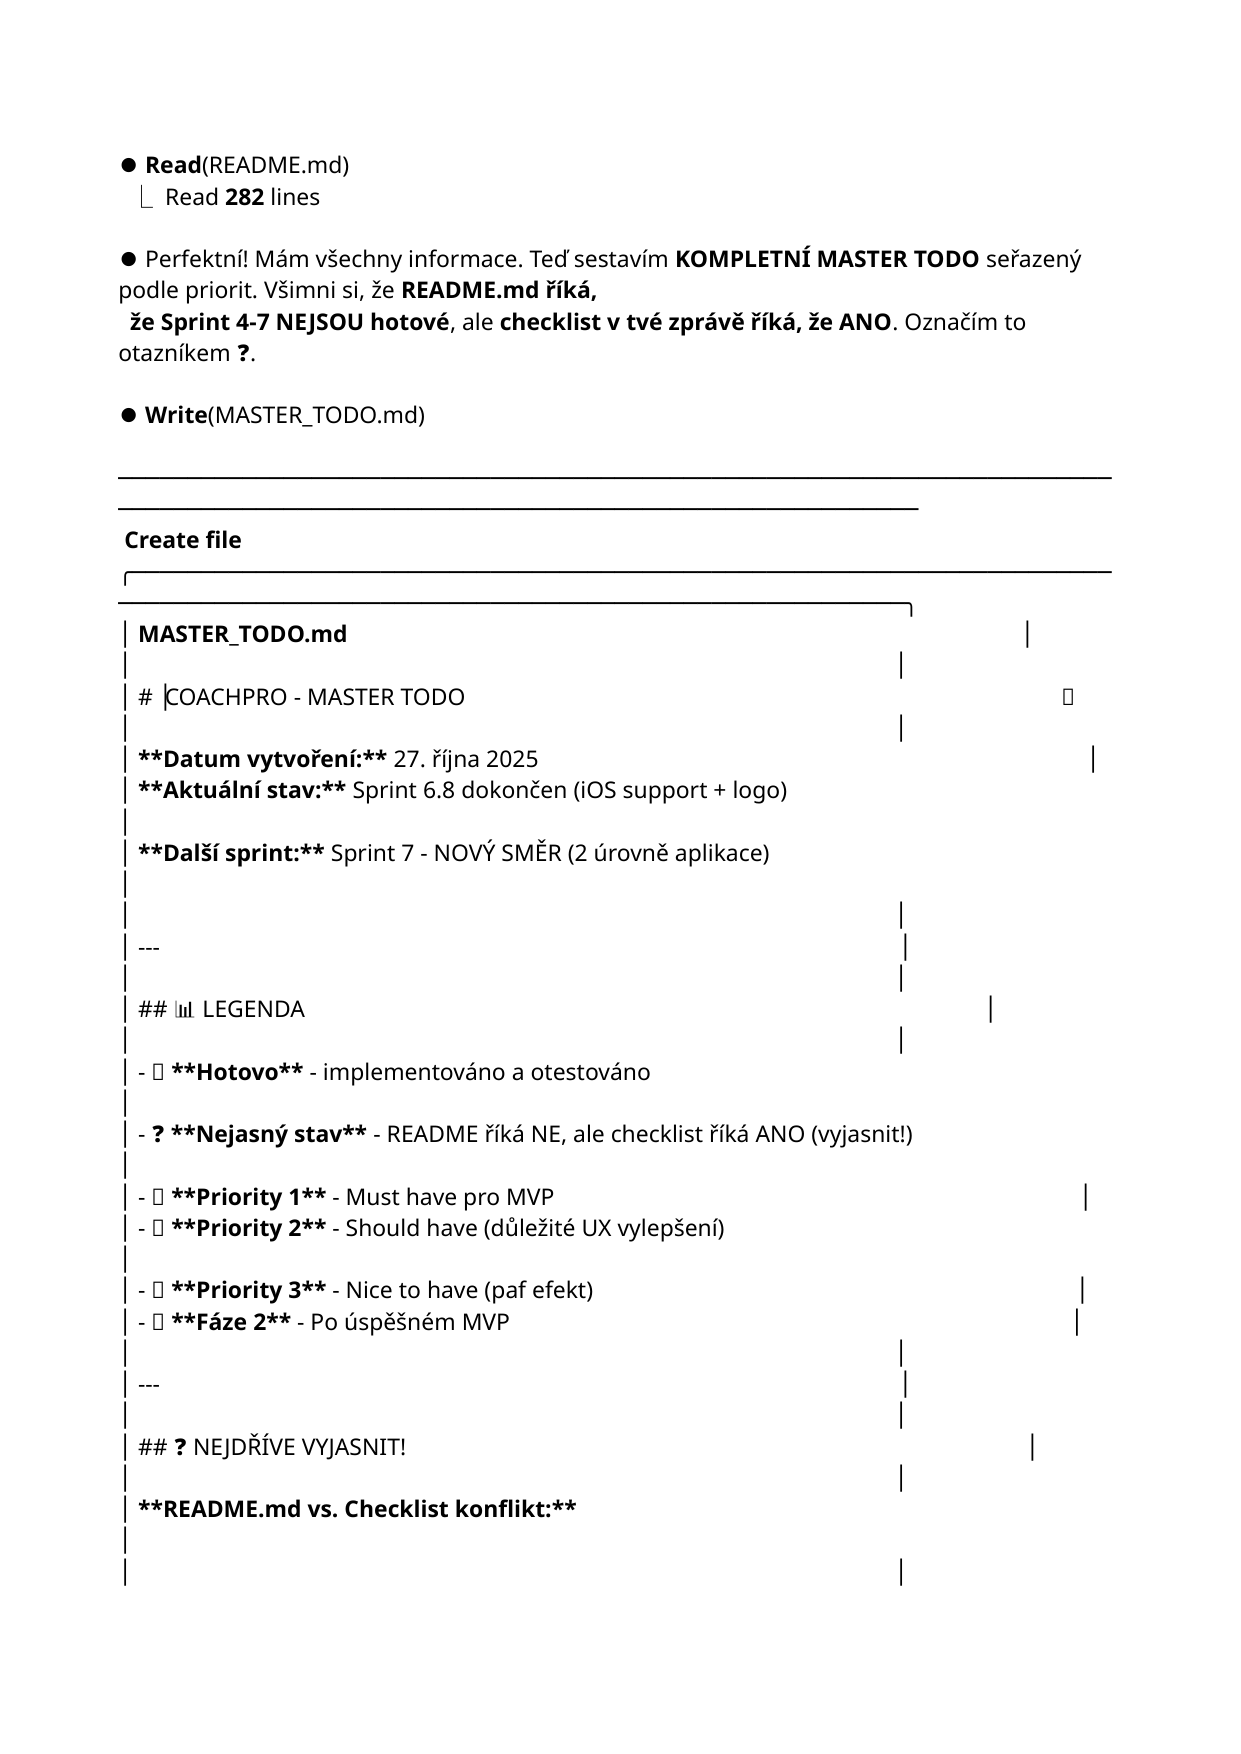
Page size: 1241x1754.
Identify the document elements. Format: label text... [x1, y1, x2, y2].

text │ │ [118, 1024, 1122, 1056]
text │ - 💡 **Priority 3** - Nice to have (paf efekt) │ [118, 1274, 1122, 1306]
text │ ## ❓ NEJDŘÍVE VYJASNIT! │ [118, 1431, 1122, 1462]
text │ **Další sprint:** Sprint 7 - NOVÝ SMĚR (2 úrovně aplikace) │ [118, 837, 1122, 899]
text │ │ [118, 1556, 1122, 1587]
text │ - 🔜 **Priority 1** - Must have pro MVP │ [118, 1181, 1122, 1212]
text │ - 🚀 **Fáze 2** - Po úspěšném MVP │ [118, 1306, 1122, 1337]
text ────────────────────────────────────────────────────────────────────────────────────────────────────────────────────────────────── [118, 462, 1122, 524]
text │ - ❓ **Nejasný stav** - README říká NE, ale checklist říká ANO (vyjasnit!) │ [118, 1118, 1122, 1181]
text ⏺ Read(README.md) [118, 149, 1122, 181]
text │ │ [118, 1399, 1122, 1431]
text │ │ [118, 899, 1122, 931]
text │ │ [118, 649, 1122, 681]
text ╭────────────────────────────────────────────────────────────────────────────────────────────────────────────────────────────────╮ [118, 556, 1122, 618]
text │ ## 📊 LEGENDA │ [118, 993, 1122, 1024]
text │ │ [118, 962, 1122, 993]
text │ │ [118, 1337, 1122, 1368]
text ⏺ Perfektní! Mám všechny informace. Teď sestavím KOMPLETNÍ MASTER TODO seřazený podle priorit. Všimni si, že README.md říká, [118, 243, 1122, 306]
text │ │ [118, 1462, 1122, 1493]
text │ --- │ [118, 931, 1122, 962]
text ⎿ Read 282 lines [118, 181, 1122, 212]
text │ │ [118, 712, 1122, 743]
text │ **README.md vs. Checklist konflikt:** │ [118, 1493, 1122, 1556]
text │ **Datum vytvoření:** 27. října 2025 │ [118, 743, 1122, 774]
text │ - 🎨 **Priority 2** - Should have (důležité UX vylepšení) │ [118, 1212, 1122, 1274]
text že Sprint 4-7 NEJSOU hotové, ale checklist v tvé zprávě říká, že ANO. Označím to otazníkem ❓. [118, 306, 1122, 368]
text │ # 🎯 COACHPRO - MASTER TODO │ [118, 681, 1122, 712]
text │ --- │ [118, 1368, 1122, 1399]
text │ **Aktuální stav:** Sprint 6.8 dokončen (iOS support + logo) │ [118, 774, 1122, 837]
text │ MASTER_TODO.md │ [118, 618, 1122, 649]
text ⏺ Write(MASTER_TODO.md) [118, 399, 1122, 431]
text Create file [118, 524, 1122, 556]
text │ - ✅ **Hotovo** - implementováno a otestováno │ [118, 1056, 1122, 1118]
